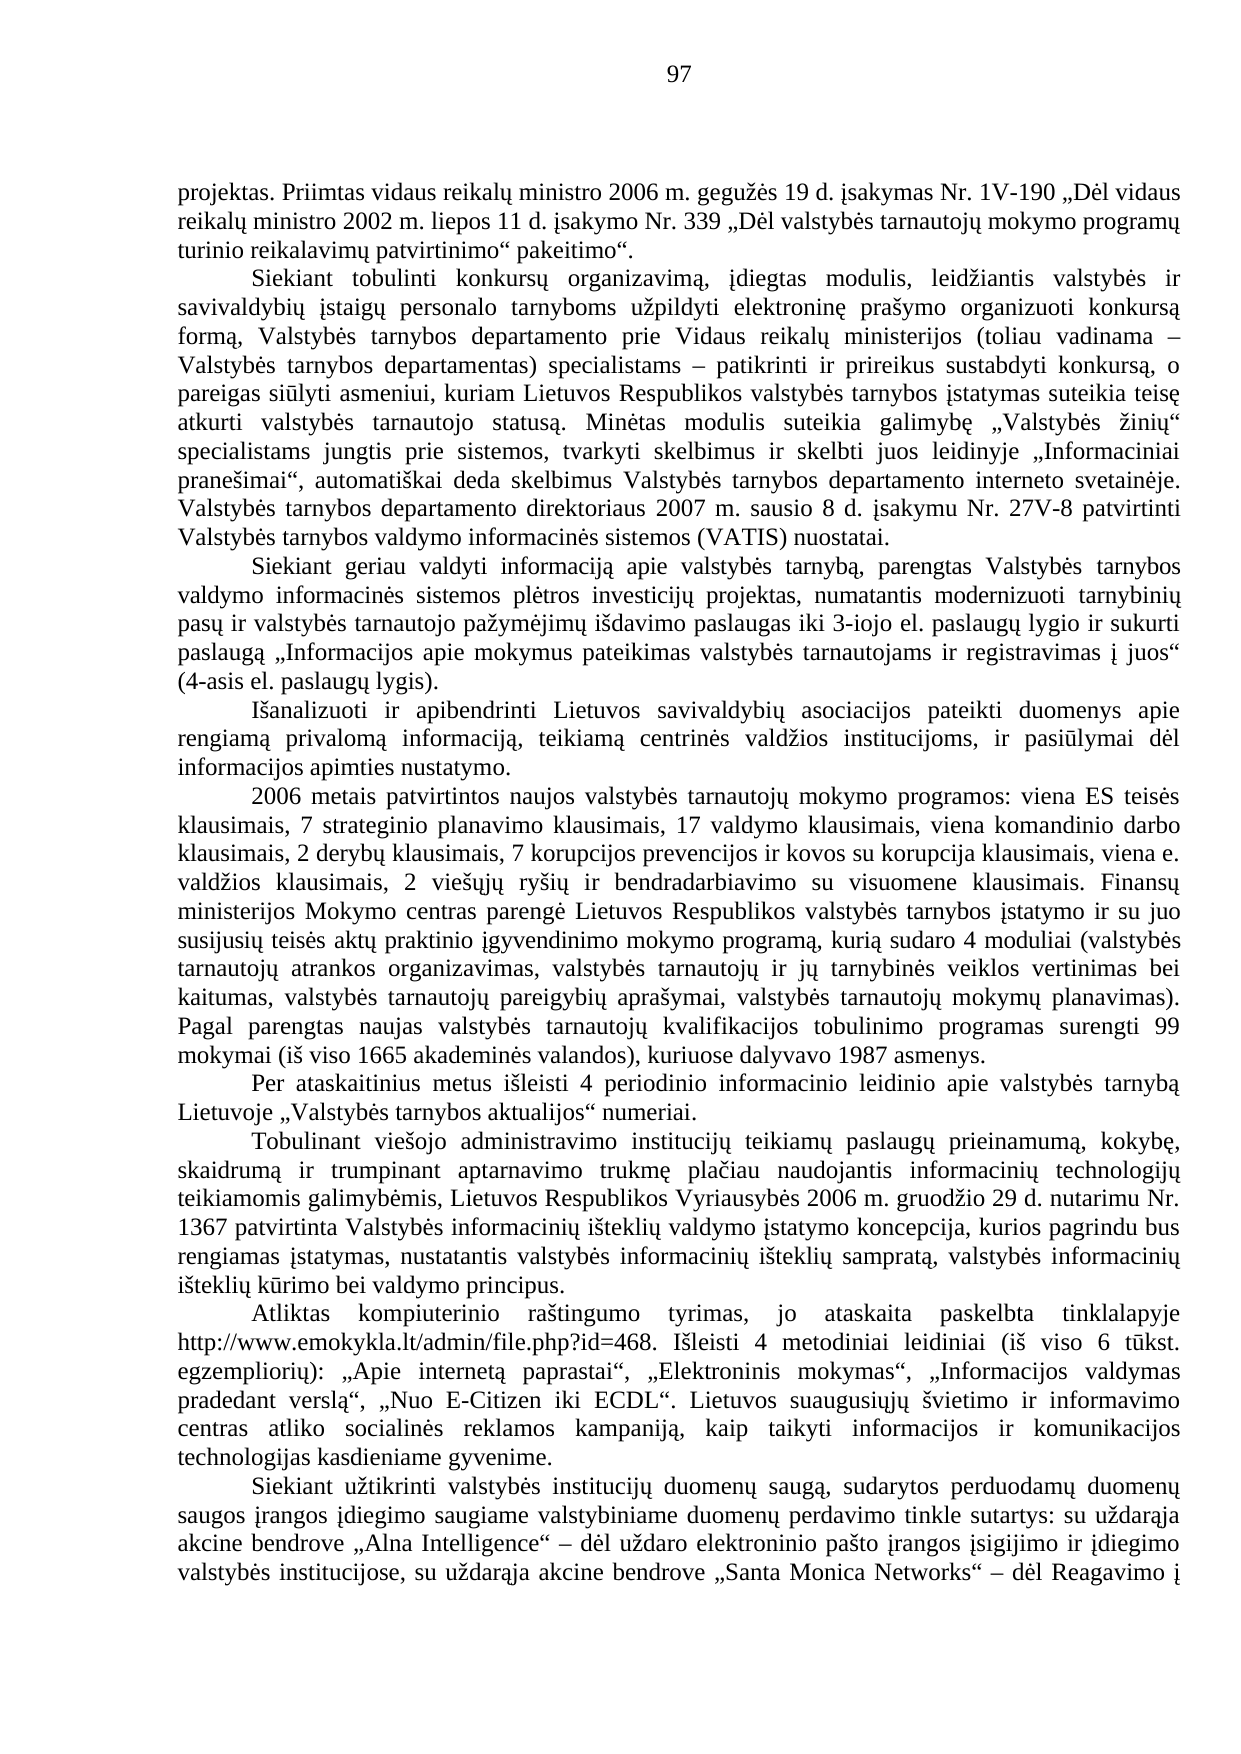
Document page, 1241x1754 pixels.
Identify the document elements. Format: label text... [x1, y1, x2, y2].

text Tobulinant viešojo administravimo institucijų teikiamų paslaugų prieinamumą, kokybę, skaidrumą ir trumpinant aptarnavimo trukmę plačiau naudojantis informacinių technologijų teikiamomis galimybėmis, Lietuvos Respublikos Vyriausybės 2006 m. gruodžio 29 d. nutarimu Nr. 1367 patvirtinta Valstybės informacinių išteklių valdymo įstatymo koncepcija, kurios pagrindu bus rengiamas įstatymas, nustatantis valstybės informacinių išteklių sampratą, valstybės informacinių išteklių kūrimo bei valdymo principus. [177, 1126, 1181, 1298]
text Siekiant užtikrinti valstybės institucijų duomenų saugą, sudarytos perduodamų duomenų saugos įrangos įdiegimo saugiame valstybiniame duomenų perdavimo tinkle sutartys: su uždarąja akcine bendrove „Alna Intelligence“ – dėl uždaro elektroninio pašto įrangos įsigijimo ir įdiegimo valstybės institucijose, su uždarąja akcine bendrove „Santa Monica Networks“ – dėl Reagavimo į [177, 1471, 1181, 1586]
text Atliktas kompiuterinio raštingumo tyrimas, jo ataskaita paskelbta tinklalapyje http://www.emokykla.lt/admin/file.php?id=468. Išleisti 4 metodiniai leidiniai (iš viso 6 tūkst. egzempliorių): „Apie internetą paprastai“, „Elektroninis mokymas“, „Informacijos valdymas pradedant verslą“, „Nuo E-Citizen iki ECDL“. Lietuvos suaugusiųjų švietimo ir informavimo centras atliko socialinės reklamos kampaniją, kaip taikyti informacijos ir komunikacijos technologijas kasdieniame gyvenime. [177, 1298, 1181, 1471]
text 2006 metais patvirtintos naujos valstybės tarnautojų mokymo programos: viena ES teisės klausimais, 7 strateginio planavimo klausimais, 17 valdymo klausimais, viena komandinio darbo klausimais, 2 derybų klausimais, 7 korupcijos prevencijos ir kovos su korupcija klausimais, viena e. valdžios klausimais, 2 viešųjų ryšių ir bendradarbiavimo su visuomene klausimais. Finansų ministerijos Mokymo centras parengė Lietuvos Respublikos valstybės tarnybos įstatymo ir su juo susijusių teisės aktų praktinio įgyvendinimo mokymo programą, kurią sudaro 4 moduliai (valstybės tarnautojų atrankos organizavimas, valstybės tarnautojų ir jų tarnybinės veiklos vertinimas bei kaitumas, valstybės tarnautojų pareigybių aprašymai, valstybės tarnautojų mokymų planavimas). Pagal parengtas naujas valstybės tarnautojų kvalifikacijos tobulinimo programas surengti 99 mokymai (iš viso 1665 akademinės valandos), kuriuose dalyvavo 1987 asmenys. [177, 781, 1181, 1068]
text projektas. Priimtas vidaus reikalų ministro 2006 m. gegužės 19 d. įsakymas Nr. 1V-190 „Dėl vidaus reikalų ministro 2002 m. liepos 11 d. įsakymo Nr. 339 „Dėl valstybės tarnautojų mokymo programų turinio reikalavimų patvirtinimo“ pakeitimo“. [177, 177, 1181, 263]
text Siekiant tobulinti konkursų organizavimą, įdiegtas modulis, leidžiantis valstybės ir savivaldybių įstaigų personalo tarnyboms užpildyti elektroninę prašymo organizuoti konkursą formą, Valstybės tarnybos departamento prie Vidaus reikalų ministerijos (toliau vadinama – Valstybės tarnybos departamentas) specialistams – patikrinti ir prireikus sustabdyti konkursą, o pareigas siūlyti asmeniui, kuriam Lietuvos Respublikos valstybės tarnybos įstatymas suteikia teisę atkurti valstybės tarnautojo statusą. Minėtas modulis suteikia galimybę „Valstybės žinių“ specialistams jungtis prie sistemos, tvarkyti skelbimus ir skelbti juos leidinyje „Informaciniai pranešimai“, automatiškai deda skelbimus Valstybės tarnybos departamento interneto svetainėje. Valstybės tarnybos departamento direktoriaus 2007 m. sausio 8 d. įsakymu Nr. 27V-8 patvirtinti Valstybės tarnybos valdymo informacinės sistemos (VATIS) nuostatai. [177, 263, 1181, 551]
text Išanalizuoti ir apibendrinti Lietuvos savivaldybių asociacijos pateikti duomenys apie rengiamą privalomą informaciją, teikiamą centrinės valdžios institucijoms, ir pasiūlymai dėl informacijos apimties nustatymo. [177, 695, 1181, 781]
text Per ataskaitinius metus išleisti 4 periodinio informacinio leidinio apie valstybės tarnybą Lietuvoje „Valstybės tarnybos aktualijos“ numeriai. [177, 1068, 1181, 1126]
text Siekiant geriau valdyti informaciją apie valstybės tarnybą, parengtas Valstybės tarnybos valdymo informacinės sistemos plėtros investicijų projektas, numatantis modernizuoti tarnybinių pasų ir valstybės tarnautojo pažymėjimų išdavimo paslaugas iki 3-iojo el. paslaugų lygio ir sukurti paslaugą „Informacijos apie mokymus pateikimas valstybės tarnautojams ir registravimas į juos“ (4-asis el. paslaugų lygis). [177, 551, 1181, 695]
